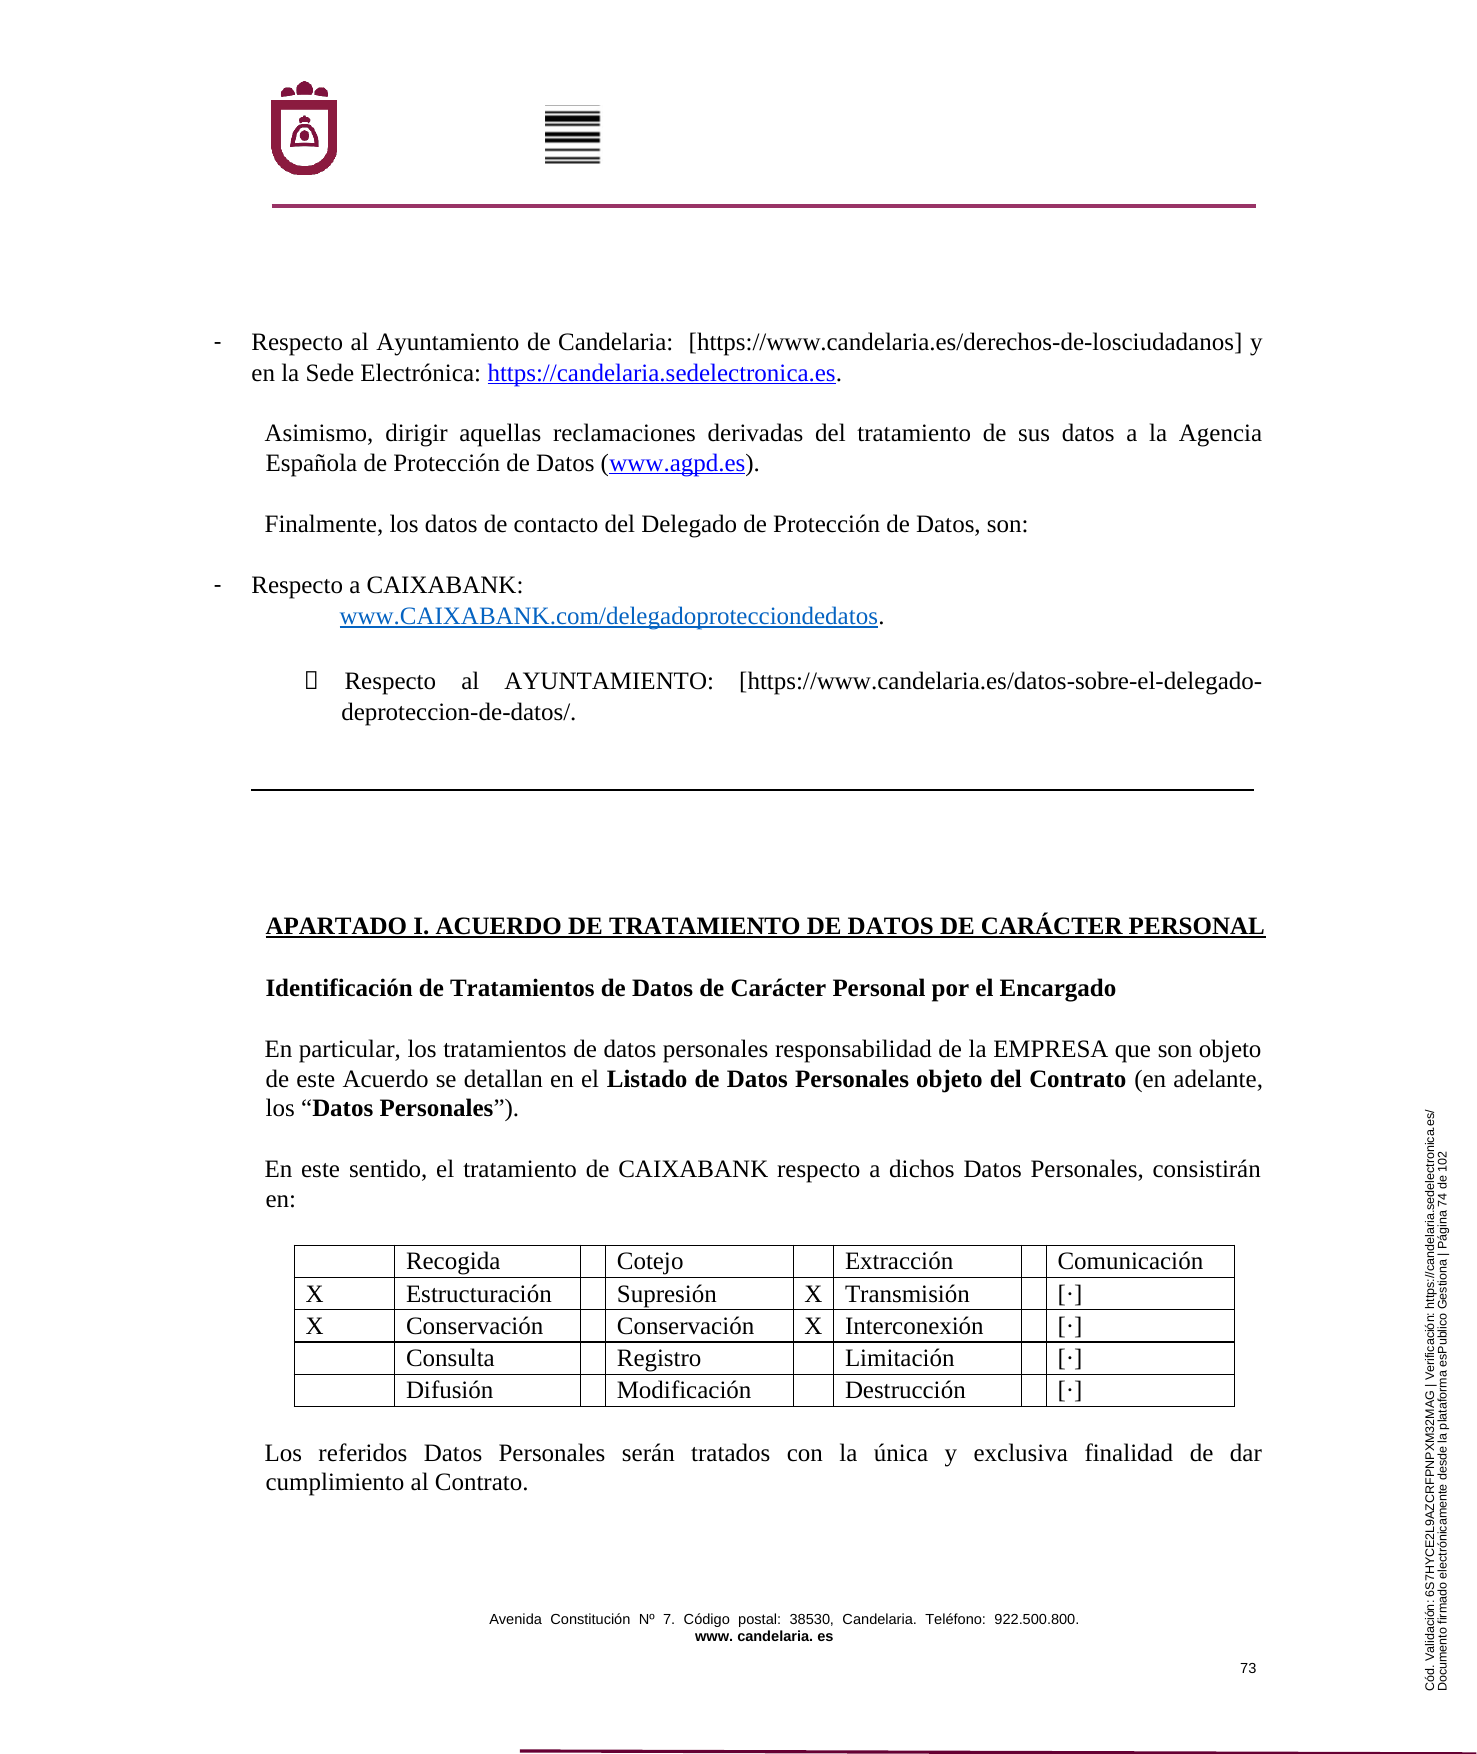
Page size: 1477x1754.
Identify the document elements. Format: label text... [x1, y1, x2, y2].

table_cell [794, 1375, 833, 1406]
table_cell [581, 1310, 605, 1341]
subtitle Identificación de Tratamientos de Datos de Carácter Personal por el Encargado [265, 973, 1263, 1001]
text www.CAIXABANK.com/delegadoprotecciondedatos. [339, 601, 1269, 630]
table_cell Supresión [606, 1278, 793, 1309]
table_cell [581, 1375, 605, 1406]
table_cell [295, 1375, 394, 1406]
table_cell Estructuración [395, 1278, 580, 1309]
text Finalmente, los datos de contacto del Delegado de Protección de Datos, son: [264, 509, 1263, 537]
table_cell Modificación [606, 1375, 793, 1406]
table_header Recogida [395, 1246, 580, 1277]
table_header [295, 1246, 394, 1277]
table_cell Consulta [395, 1343, 580, 1374]
table_cell Limitación [834, 1343, 1021, 1374]
table_header Cotejo [606, 1246, 793, 1277]
table_cell Difusión [395, 1375, 580, 1406]
table_cell [·] [1047, 1310, 1234, 1341]
table_header Comunicación [1047, 1246, 1234, 1277]
table_cell X [794, 1278, 833, 1309]
table_cell X [794, 1310, 833, 1341]
text Asimismo, dirigir aquellas reclamaciones derivadas del tratamiento de sus datos a la Agencia Española de Protección de Datos (www.agpd.es). [264, 418, 1263, 477]
table_cell [1022, 1278, 1046, 1309]
table_cell Conservación [395, 1310, 580, 1341]
table_cell [794, 1343, 833, 1374]
table_cell Interconexión [834, 1310, 1021, 1341]
table_cell [1022, 1343, 1046, 1374]
table_cell [295, 1343, 394, 1374]
text En particular, los tratamientos de datos personales responsabilidad de la EMPRESA que son objeto de este Acuerdo se detallan en el Listado de Datos Personales objeto del Contrato (en adelante, los “Datos Personales”). [264, 1034, 1263, 1122]
table_cell Conservación [606, 1310, 793, 1341]
table_cell Destrucción [834, 1375, 1021, 1406]
table_cell [581, 1278, 605, 1309]
table_cell [·] [1047, 1375, 1234, 1406]
table_cell X [295, 1310, 394, 1341]
text  Respecto al AYUNTAMIENTO: [https://www.candelaria.es/datos-sobre-el-delegado-deproteccion-de-datos/. [303, 663, 1263, 726]
text Los referidos Datos Personales serán tratados con la única y exclusiva finalidad de dar cumplimiento al Contrato. [264, 1438, 1263, 1496]
table_header [581, 1246, 605, 1277]
table_cell [581, 1343, 605, 1374]
table_header [1022, 1246, 1046, 1277]
text En este sentido, el tratamiento de CAIXABANK respecto a dichos Datos Personales, consistirán en: [264, 1154, 1263, 1213]
table_cell [·] [1047, 1343, 1234, 1374]
subtitle APARTADO I. ACUERDO DE TRATAMIENTO DE DATOS DE CARÁCTER PERSONAL [265, 911, 1269, 940]
table_cell [1022, 1310, 1046, 1341]
table_cell Registro [606, 1343, 793, 1374]
list Respecto a CAIXABANK: [214, 569, 1263, 600]
table_header Extracción [834, 1246, 1021, 1277]
table_cell X [295, 1278, 394, 1309]
table_cell [·] [1047, 1278, 1234, 1309]
table_cell Transmisión [834, 1278, 1021, 1309]
table_cell [1022, 1375, 1046, 1406]
table_header [794, 1246, 833, 1277]
list Respecto al Ayuntamiento de Candelaria: [https://www.candelaria.es/derechos-de-losciudadanos] y en la Sede Electrónica: https://candelaria.sedelectronica.es. [214, 326, 1263, 386]
